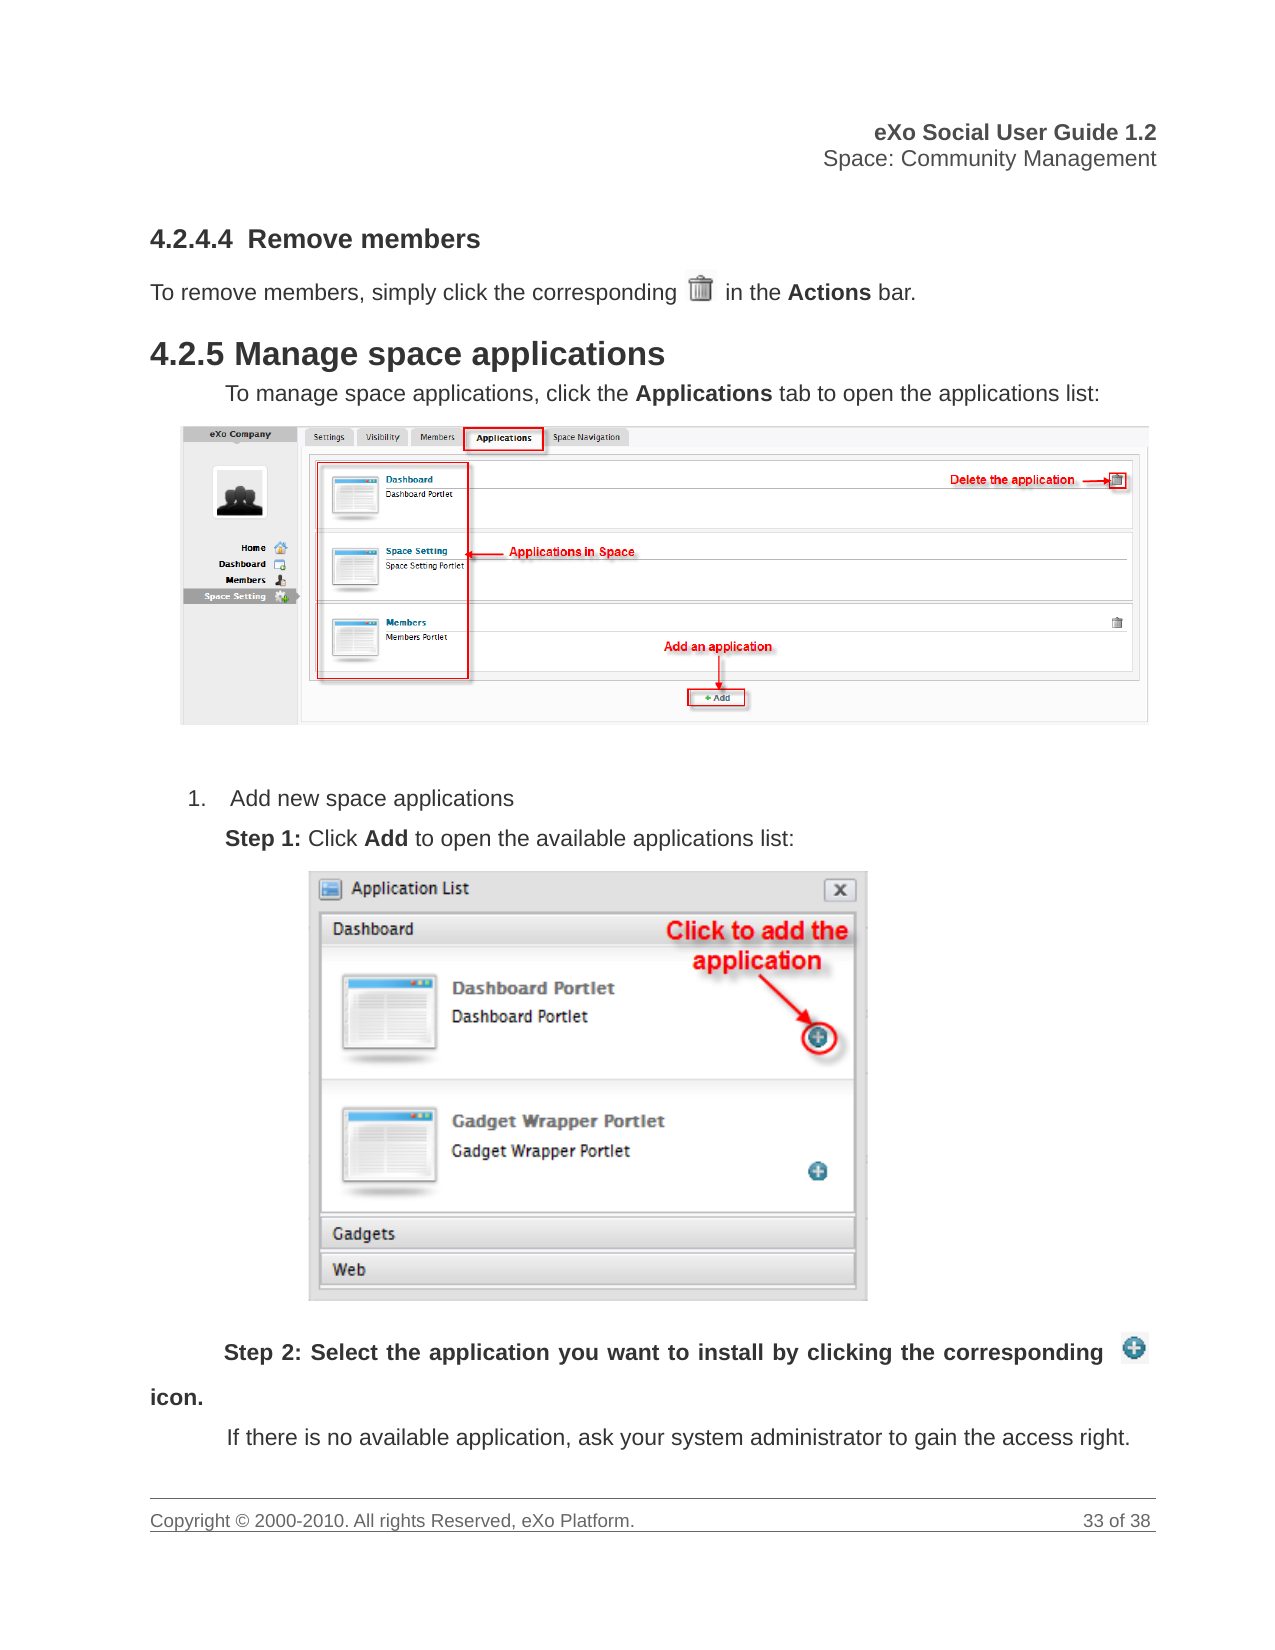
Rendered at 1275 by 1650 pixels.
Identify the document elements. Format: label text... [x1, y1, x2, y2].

picture [308, 871, 868, 1301]
text To remove members, simply click the correspondingin the Actions bar. [150, 262, 1156, 313]
subtitle Remove members [150, 223, 1156, 255]
picture [1120, 1329, 1149, 1364]
list To manage space applications, click the Applications tab to open the applications list: [187, 380, 1156, 406]
picture [180, 426, 1149, 725]
list Step 1: Click Add to open the available applications list: [187, 824, 1156, 851]
picture [684, 269, 718, 306]
list If there is no available application, ask your system administrator to gain the access right. [189, 1424, 1156, 1450]
subtitle Manage space applications [150, 334, 1156, 372]
